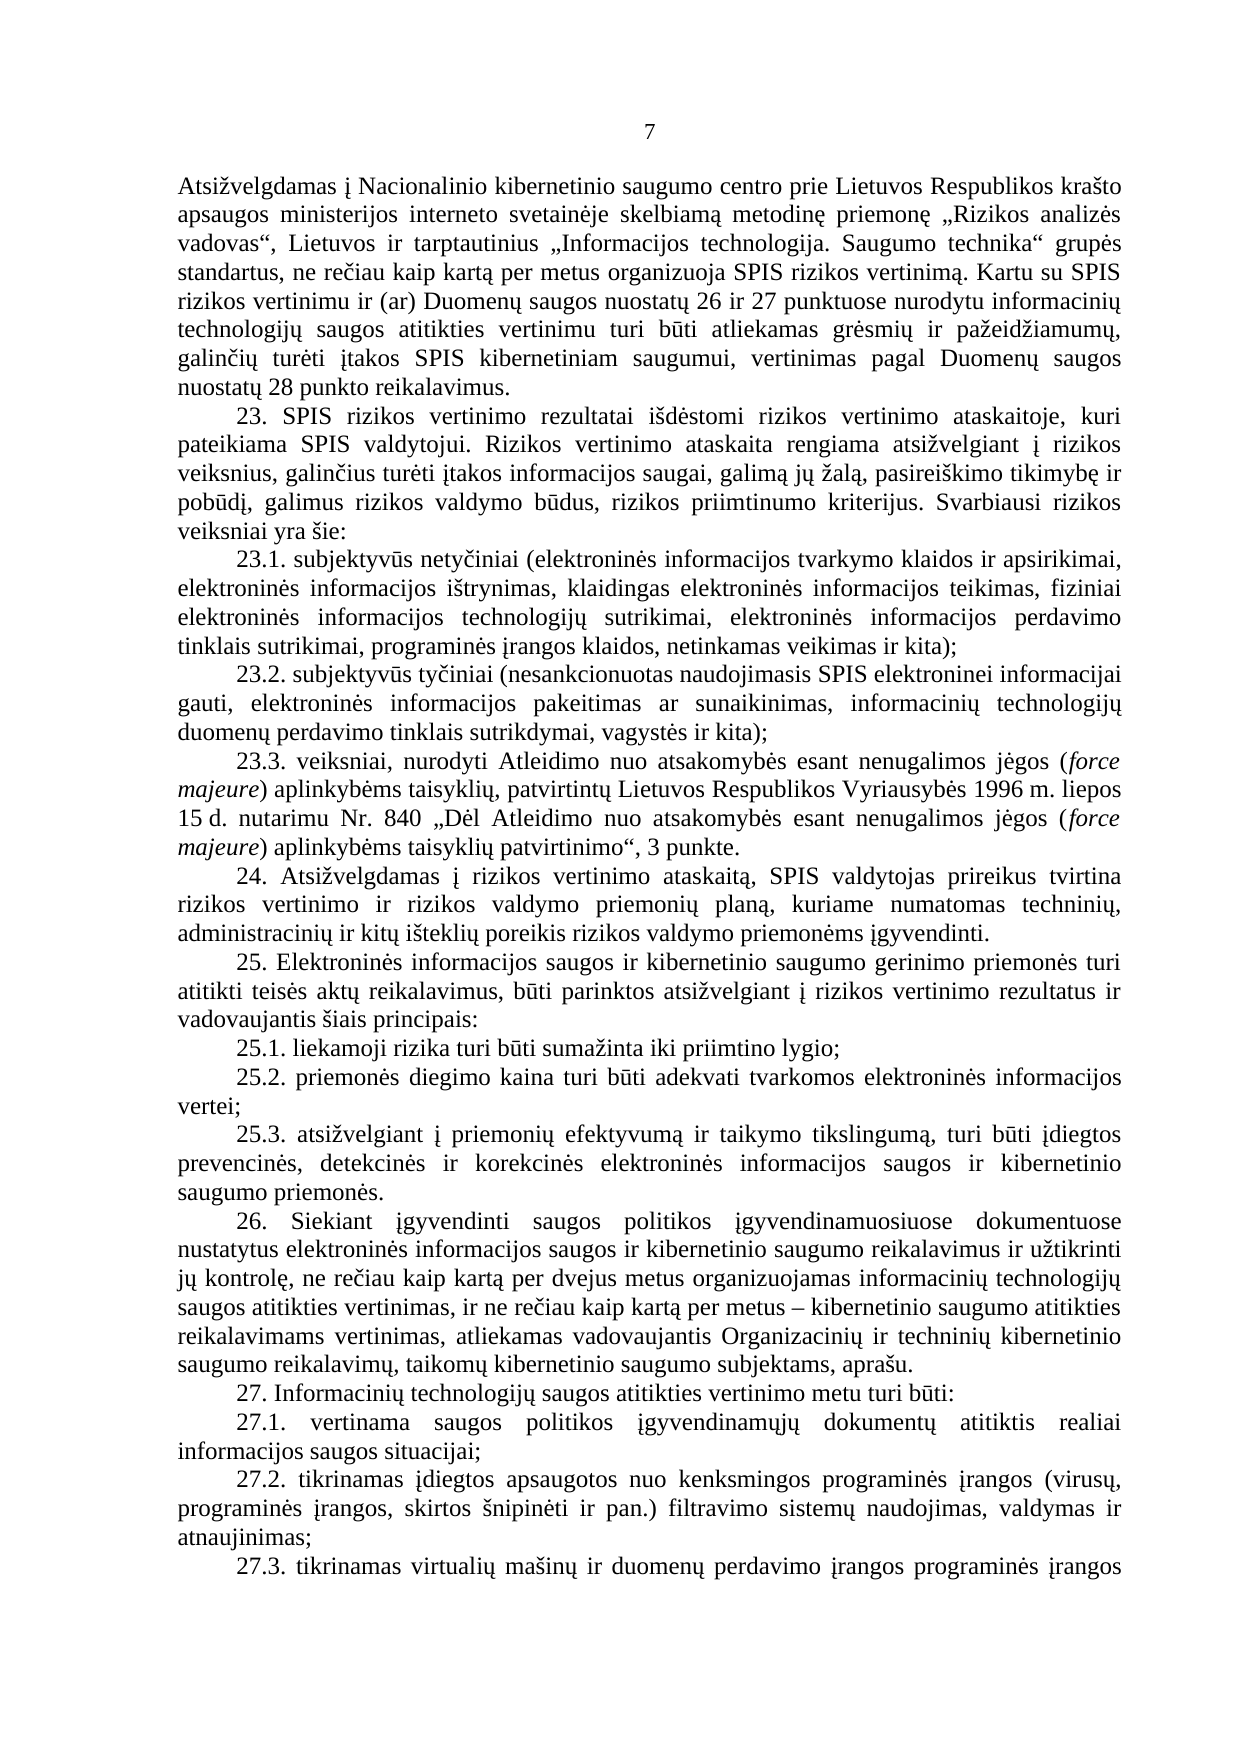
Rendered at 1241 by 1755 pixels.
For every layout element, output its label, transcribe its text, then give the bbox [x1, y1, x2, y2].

text 25.1. liekamoji rizika turi būti sumažinta iki priimtino lygio; [177, 1033, 1122, 1062]
text 26. Siekiant įgyvendinti saugos politikos įgyvendinamuosiuose dokumentuose nustatytus elektroninės informacijos saugos ir kibernetinio saugumo reikalavimus ir užtikrinti jų kontrolę, ne rečiau kaip kartą per dvejus metus organizuojamas informacinių technologijų saugos atitikties vertinimas, ir ne rečiau kaip kartą per metus – kibernetinio saugumo atitikties reikalavimams vertinimas, atliekamas vadovaujantis Organizacinių ir techninių kibernetinio saugumo reikalavimų, taikomų kibernetinio saugumo subjektams, aprašu. [177, 1206, 1122, 1378]
text 23. SPIS rizikos vertinimo rezultatai išdėstomi rizikos vertinimo ataskaitoje, kuri pateikiama SPIS valdytojui. Rizikos vertinimo ataskaita rengiama atsižvelgiant į rizikos veiksnius, galinčius turėti įtakos informacijos saugai, galimą jų žalą, pasireiškimo tikimybę ir pobūdį, galimus rizikos valdymo būdus, rizikos priimtinumo kriterijus. Svarbiausi rizikos veiksniai yra šie: [177, 401, 1122, 544]
text 27.2. tikrinamas įdiegtos apsaugotos nuo kenksmingos programinės įrangos (virusų, programinės įrangos, skirtos šnipinėti ir pan.) filtravimo sistemų naudojimas, valdymas ir atnaujinimas; [177, 1464, 1122, 1551]
text 25. Elektroninės informacijos saugos ir kibernetinio saugumo gerinimo priemonės turi atitikti teisės aktų reikalavimus, būti parinktos atsižvelgiant į rizikos vertinimo rezultatus ir vadovaujantis šiais principais: [177, 947, 1122, 1033]
text 23.3. veiksniai, nurodyti Atleidimo nuo atsakomybės esant nenugalimos jėgos (force majeure) aplinkybėms taisyklių, patvirtintų Lietuvos Respublikos Vyriausybės 1996 m. liepos 15 d. nutarimu Nr. 840 „Dėl Atleidimo nuo atsakomybės esant nenugalimos jėgos (force majeure) aplinkybėms taisyklių patvirtinimo“, 3 punkte. [177, 746, 1122, 861]
text 27.3. tikrinamas virtualių mašinų ir duomenų perdavimo įrangos programinės įrangos [177, 1551, 1122, 1579]
text Atsižvelgdamas į Nacionalinio kibernetinio saugumo centro prie Lietuvos Respublikos krašto apsaugos ministerijos interneto svetainėje skelbiamą metodinę priemonę „Rizikos analizės vadovas“, Lietuvos ir tarptautinius „Informacijos technologija. Saugumo technika“ grupės standartus, ne rečiau kaip kartą per metus organizuoja SPIS rizikos vertinimą. Kartu su SPIS rizikos vertinimu ir (ar) Duomenų saugos nuostatų 26 ir 27 punktuose nurodytu informacinių technologijų saugos atitikties vertinimu turi būti atliekamas grėsmių ir pažeidžiamumų, galinčių turėti įtakos SPIS kibernetiniam saugumui, vertinimas pagal Duomenų saugos nuostatų 28 punkto reikalavimus. [177, 171, 1122, 401]
text 23.1. subjektyvūs netyčiniai (elektroninės informacijos tvarkymo klaidos ir apsirikimai, elektroninės informacijos ištrynimas, klaidingas elektroninės informacijos teikimas, fiziniai elektroninės informacijos technologijų sutrikimai, elektroninės informacijos perdavimo tinklais sutrikimai, programinės įrangos klaidos, netinkamas veikimas ir kita); [177, 544, 1122, 659]
text 27.1. vertinama saugos politikos įgyvendinamųjų dokumentų atitiktis realiai informacijos saugos situacijai; [177, 1407, 1122, 1464]
text 25.3. atsižvelgiant į priemonių efektyvumą ir taikymo tikslingumą, turi būti įdiegtos prevencinės, detekcinės ir korekcinės elektroninės informacijos saugos ir kibernetinio saugumo priemonės. [177, 1119, 1122, 1206]
text 23.2. subjektyvūs tyčiniai (nesankcionuotas naudojimasis SPIS elektroninei informacijai gauti, elektroninės informacijos pakeitimas ar sunaikinimas, informacinių technologijų duomenų perdavimo tinklais sutrikdymai, vagystės ir kita); [177, 659, 1122, 746]
text 24. Atsižvelgdamas į rizikos vertinimo ataskaitą, SPIS valdytojas prireikus tvirtina rizikos vertinimo ir rizikos valdymo priemonių planą, kuriame numatomas techninių, administracinių ir kitų išteklių poreikis rizikos valdymo priemonėms įgyvendinti. [177, 861, 1122, 947]
text 25.2. priemonės diegimo kaina turi būti adekvati tvarkomos elektroninės informacijos vertei; [177, 1062, 1122, 1119]
text 27. Informacinių technologijų saugos atitikties vertinimo metu turi būti: [177, 1378, 1122, 1407]
